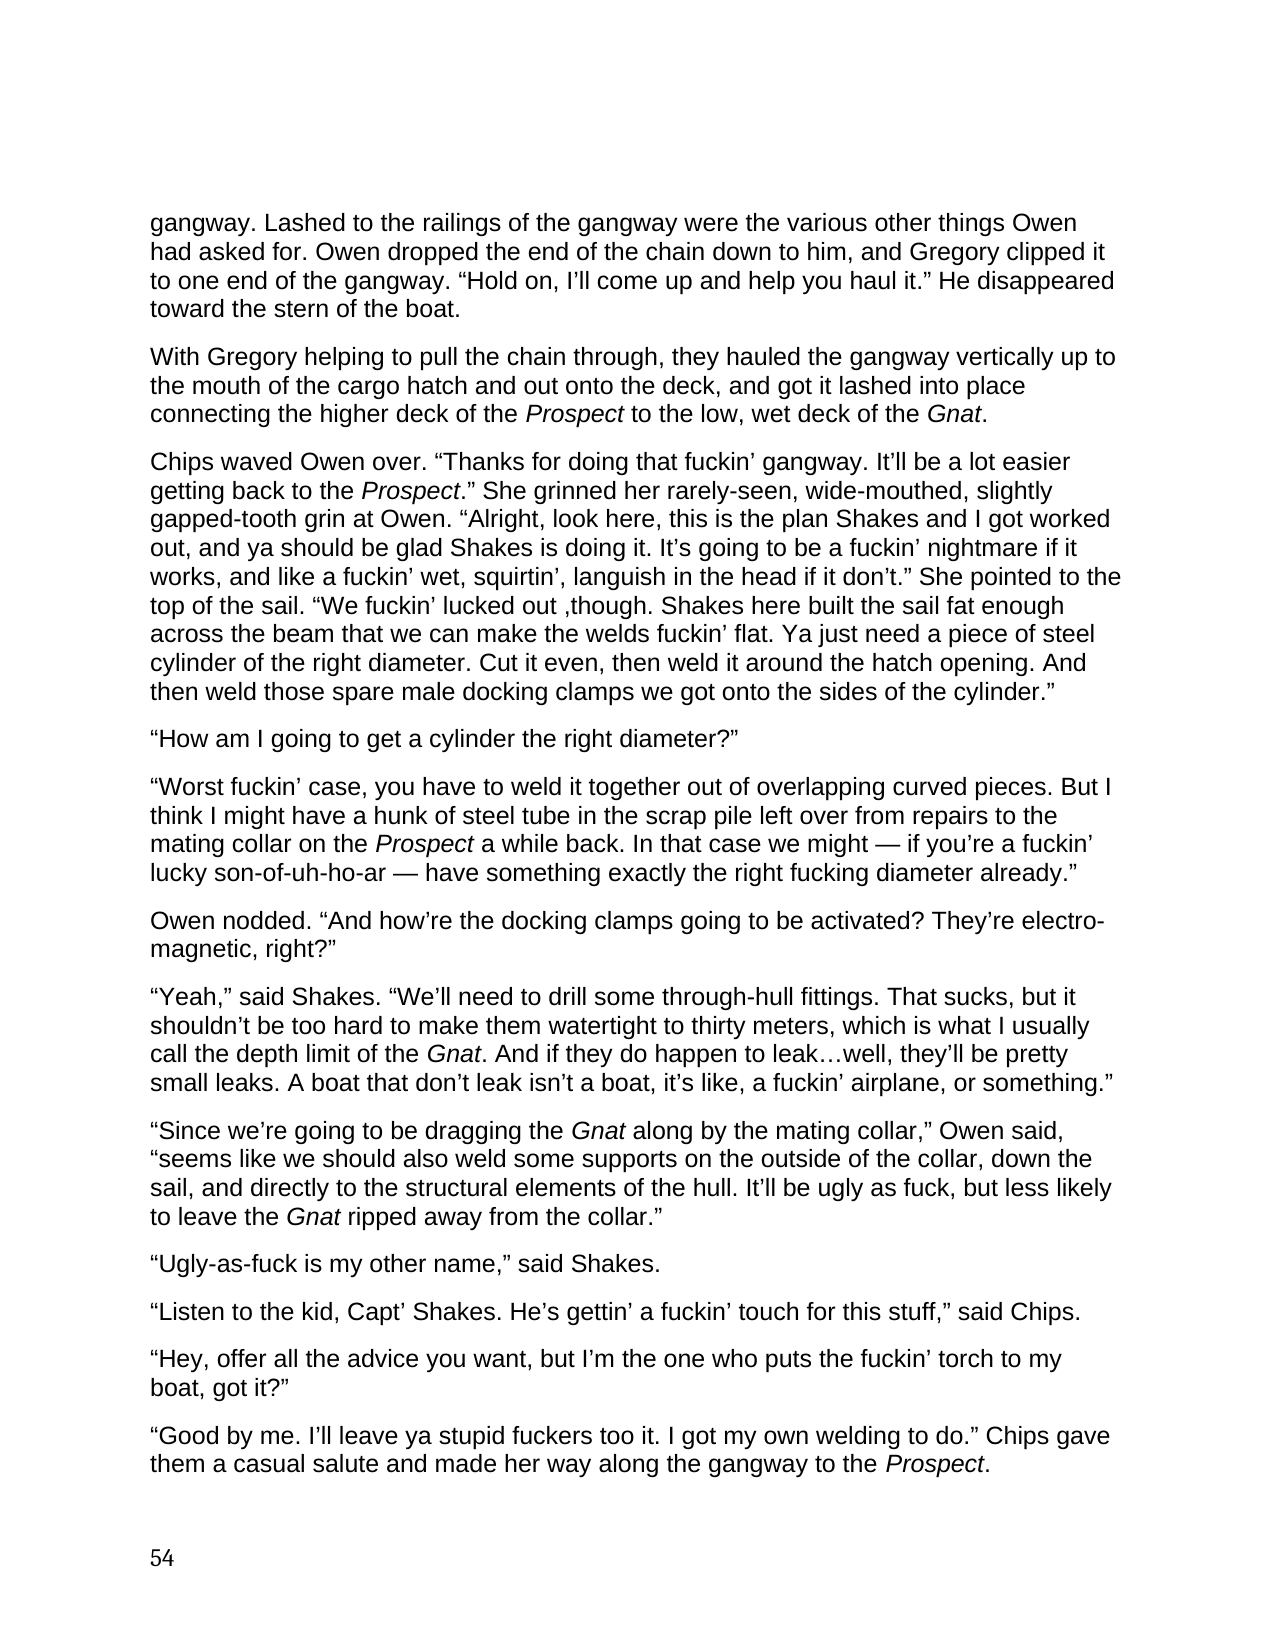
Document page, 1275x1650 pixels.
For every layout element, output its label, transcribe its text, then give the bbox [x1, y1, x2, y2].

text Chips waved Owen over. “Thanks for doing that fuckin’ gangway. It’ll be a lot easier getting back to the Prospect.” She grinned her rarely-seen, wide-mouthed, slightly gapped-tooth grin at Owen. “Alright, look here, this is the plan Shakes and I got worked out, and ya should be glad Shakes is doing it. It’s going to be a fuckin’ nightmare if it works, and like a fuckin’ wet, squirtin’, languish in the head if it don’t.” She pointed to the top of the sail. “We fuckin’ lucked out ,though. Shakes here built the sail fat enough across the beam that we can make the welds fuckin’ flat. Ya just need a piece of steel cylinder of the right diameter. Cut it even, then weld it around the hatch opening. And then weld those spare male docking clamps we got onto the sides of the cylinder.” [150, 447, 1125, 706]
text With Gregory helping to pull the chain through, they hauled the gangway vertically up to the mouth of the cargo hatch and out onto the deck, and got it lashed into place connecting the higher deck of the Prospect to the low, wet deck of the Gnat. [150, 342, 1125, 428]
text Owen nodded. “And how’re the docking clamps going to be activated? They’re electro-magnetic, right?” [150, 906, 1125, 963]
text “Hey, offer all the advice you want, but I’m the one who puts the fuckin’ torch to my boat, got it?” [150, 1344, 1125, 1402]
text “Listen to the kid, Capt’ Shakes. He’s gettin’ a fuckin’ touch for this stuff,” said Chips. [150, 1297, 1125, 1326]
text “How am I going to get a cylinder the right diameter?” [150, 724, 1125, 753]
text “Good by me. I’ll leave ya stupid fuckers too it. I got my own welding to do.” Chips gave them a casual salute and made her way along the gangway to the Prospect. [150, 1421, 1125, 1478]
text “Yeah,” said Shakes. “We’ll need to drill some through-hull fittings. That sucks, but it shouldn’t be too hard to make them watertight to thirty meters, which is what I usually call the depth limit of the Gnat. And if they do happen to leak…well, they’ll be pretty small leaks. A boat that don’t leak isn’t a boat, it’s like, a fuckin’ airplane, or something.” [150, 982, 1125, 1097]
text “Since we’re going to be dragging the Gnat along by the mating collar,” Owen said, “seems like we should also weld some supports on the outside of the collar, down the sail, and directly to the structural elements of the hull. It’ll be ugly as fuck, but less likely to leave the Gnat ripped away from the collar.” [150, 1116, 1125, 1231]
text gangway. Lashed to the railings of the gangway were the various other things Owen had asked for. Owen dropped the end of the chain down to him, and Gregory clipped it to one end of the gangway. “Hold on, I’ll come up and help you haul it.” He disappeared toward the stern of the boat. [150, 208, 1125, 323]
text “Ugly-as-fuck is my other name,” said Shakes. [150, 1249, 1125, 1278]
text “Worst fuckin’ case, you have to weld it together out of overlapping curved pieces. But I think I might have a hunk of steel tube in the scrap pile left over from repairs to the mating collar on the Prospect a while back. In that case we might — if you’re a fuckin’ lucky son-of-uh-ho-ar — have something exactly the right fucking diameter already.” [150, 772, 1125, 887]
